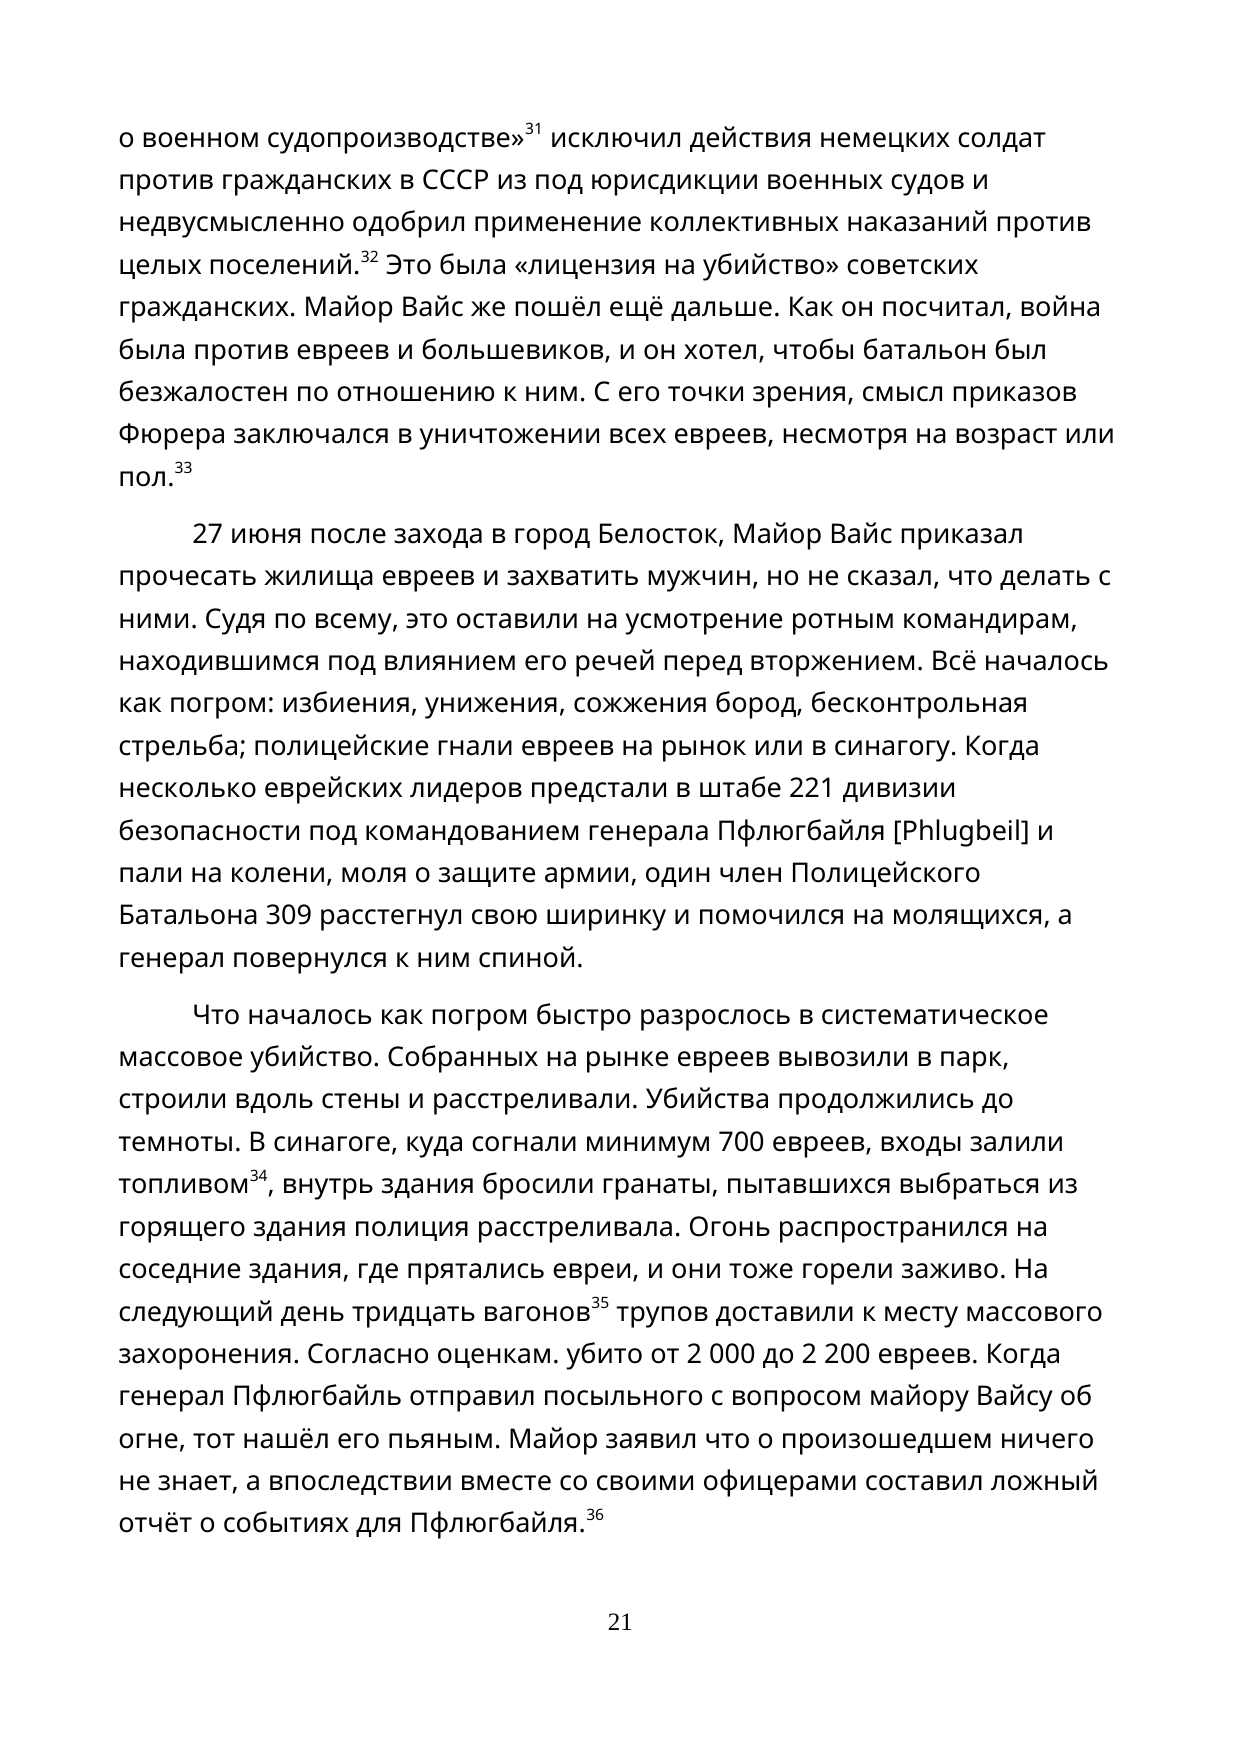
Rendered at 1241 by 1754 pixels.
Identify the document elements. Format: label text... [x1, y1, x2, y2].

text 27 июня после захода в город Белосток, Майор Вайс приказал прочесать жилища евреев и захватить мужчин, но не сказал, что делать с ними. Судя по всему, это оставили на усмотрение ротным командирам, находившимся под влиянием его речей перед вторжением. Всё началось как погром: избиения, унижения, сожжения бород, бесконтрольная стрельба; полицейские гнали евреев на рынок или в синагогу. Когда несколько еврейских лидеров предстали в штабе 221 дивизии безопасности под командованием генерала Пфлюгбайля [Phlugbeil] и пали на колени, моля о защите армии, один член Полицейского Батальона 309 расстегнул свою ширинку и помочился на молящихся, а генерал повернулся к ним спиной. [118, 514, 1122, 975]
text о военном судопроизводстве» исключил действия немецких солдат против гражданских в СССР из под юрисдикции военных судов и недвусмысленно одобрил применение коллективных наказаний против целых поселений. Это была «лицензия на убийство» советских гражданских. Майор Вайс же пошёл ещё дальше. Как он посчитал, война была против евреев и большевиков, и он хотел, чтобы батальон был безжалостен по отношению к ним. С его точки зрения, смысл приказов Фюрера заключался в уничтожении всех евреев, несмотря на возраст или пол. [118, 118, 1122, 494]
text Что началось как погром быстро разрослось в систематическое массовое убийство. Собранных на рынке евреев вывозили в парк, строили вдоль стены и расстреливали. Убийства продолжились до темноты. В синагоге, куда согнали минимум 700 евреев, входы залили топливом, внутрь здания бросили гранаты, пытавшихся выбраться из горящего здания полиция расстреливала. Огонь распространился на соседние здания, где прятались евреи, и они тоже горели заживо. На следующий день тридцать вагонов трупов доставили к месту массового захоронения. Согласно оценкам. убито от 2 000 до 2 200 евреев. Когда генерал Пфлюгбайль отправил посыльного с вопросом майору Вайсу об огне, тот нашёл его пьяным. Майор заявил что о произошедшем ничего не знает, а впоследствии вместе со своими офицерами составил ложный отчёт о событиях для Пфлюгбайля. [118, 995, 1122, 1541]
